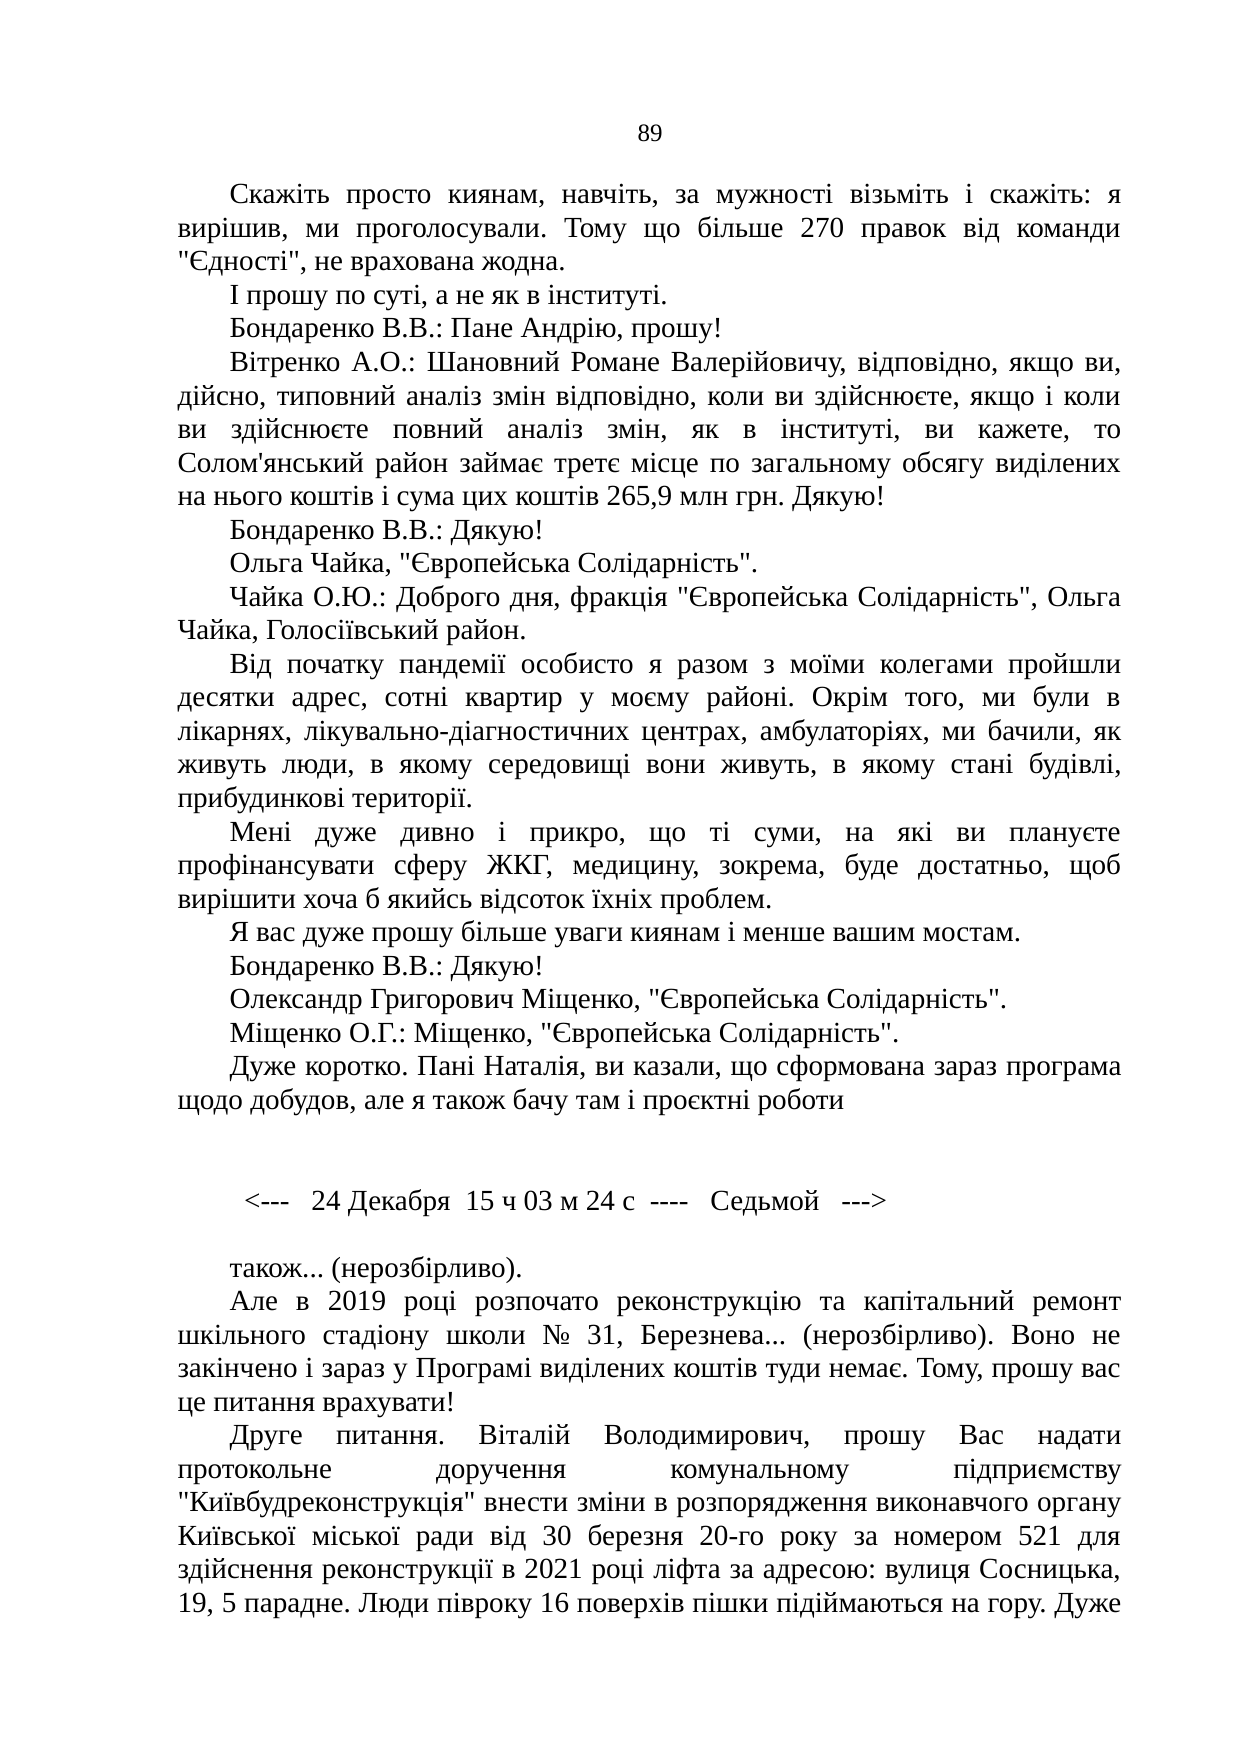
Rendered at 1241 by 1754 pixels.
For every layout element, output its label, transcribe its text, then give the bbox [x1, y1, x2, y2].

text Мені дуже дивно і прикро, що ті суми, на які ви плануєте профінансувати сферу ЖКГ, медицину, зокрема, буде достатньо, щоб вирішити хоча б якийсь відсоток їхніх проблем. [177, 814, 1122, 914]
text І прошу по суті, а не як в інституті. [177, 277, 1122, 311]
text Ольга Чайка, "Європейська Солідарність". [177, 545, 1122, 579]
text Бондаренко В.В.: Дякую! [177, 948, 1122, 981]
text Бондаренко В.В.: Пане Андрію, прошу! [177, 311, 1122, 344]
text Чайка О.Ю.: Доброго дня, фракція "Європейська Солідарність", Ольга Чайка, Голосіївський район. [177, 579, 1122, 646]
text також... (нерозбірливо). [177, 1250, 1122, 1283]
text <--- 24 Декабря 15 ч 03 м 24 с ---- Седьмой ---> [177, 1183, 1122, 1216]
text Скажіть просто киянам, навчіть, за мужності візьміть і скажіть: я вирішив, ми проголосували. Тому що більше 270 правок від команди "Єдності", не врахована жодна. [177, 176, 1122, 277]
text Бондаренко В.В.: Дякую! [177, 512, 1122, 545]
text Олександр Григорович Міщенко, "Європейська Солідарність". [177, 981, 1122, 1015]
text Але в 2019 році розпочато реконструкцію та капітальний ремонт шкільного стадіону школи № 31, Березнева... (нерозбірливо). Воно не закінчено і зараз у Програмі виділених коштів туди немає. Тому, прошу вас це питання врахувати! [177, 1283, 1122, 1417]
text Від початку пандемії особисто я разом з моїми колегами пройшли десятки адрес, сотні квартир у моєму районі. Окрім того, ми були в лікарнях, лікувально-діагностичних центрах, амбулаторіях, ми бачили, як живуть люди, в якому середовищі вони живуть, в якому стані будівлі, прибудинкові території. [177, 646, 1122, 814]
text Міщенко О.Г.: Міщенко, "Європейська Солідарність". [177, 1015, 1122, 1048]
text Вітренко А.О.: Шановний Романе Валерійовичу, відповідно, якщо ви, дійсно, типовний аналіз змін відповідно, коли ви здійснюєте, якщо і коли ви здійснюєте повний аналіз змін, як в інституті, ви кажете, то Солом'янський район займає третє місце по загальному обсягу виділених на нього коштів і сума цих коштів 265,9 млн грн. Дякую! [177, 344, 1122, 512]
text Дуже коротко. Пані Наталія, ви казали, що сформована зараз програма щодо добудов, але я також бачу там і проєктні роботи [177, 1048, 1122, 1116]
text Я вас дуже прошу більше уваги киянам і менше вашим мостам. [177, 914, 1122, 948]
text Друге питання. Віталій Володимирович, прошу Вас надати протокольне доручення комунальному підприємству "Київбудреконструкція" внести зміни в розпорядження виконавчого органу Київської міської ради від 30 березня 20-го року за номером 521 для здійснення реконструкції в 2021 році ліфта за адресою: вулиця Сосницька, 19, 5 парадне. Люди півроку 16 поверхів пішки підіймаються на гору. Дуже [177, 1417, 1122, 1619]
